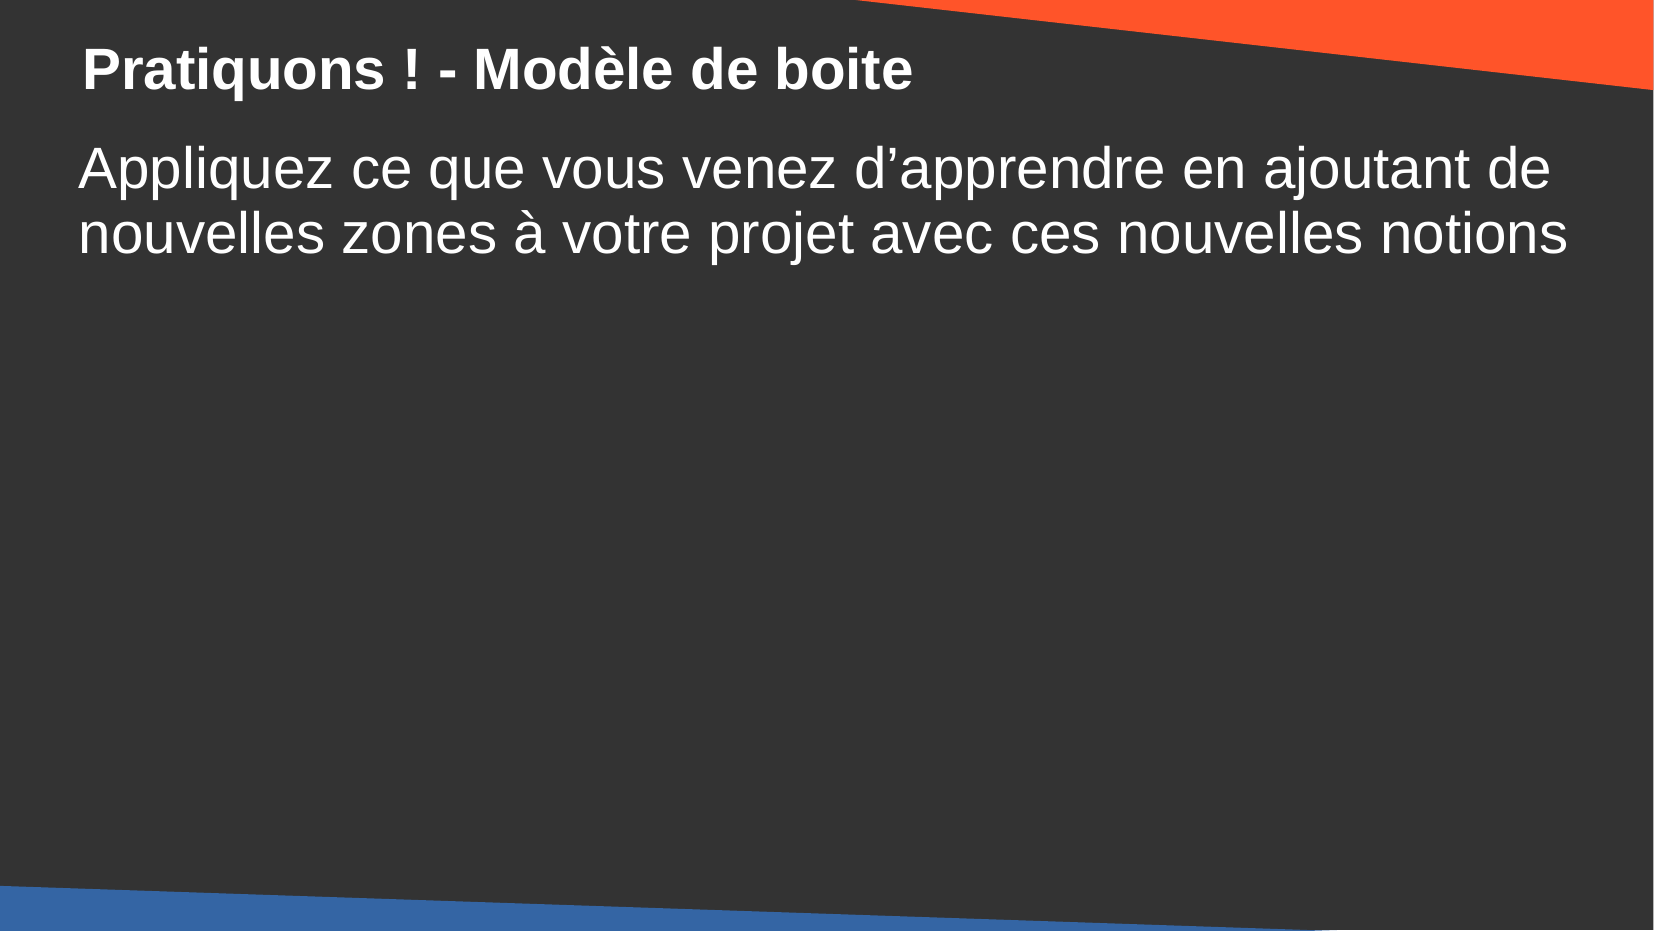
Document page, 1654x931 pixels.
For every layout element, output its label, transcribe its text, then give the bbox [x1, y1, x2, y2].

text_box [0, 885, 1337, 931]
text_box [855, 0, 1654, 91]
list Appliquez ce que vous venez d’apprendre en ajoutant de nouvelles zones à votre projet avec ces nouvelles notions [78, 135, 1618, 378]
title Pratiquons ! - Modèle de boite [82, 37, 1571, 114]
